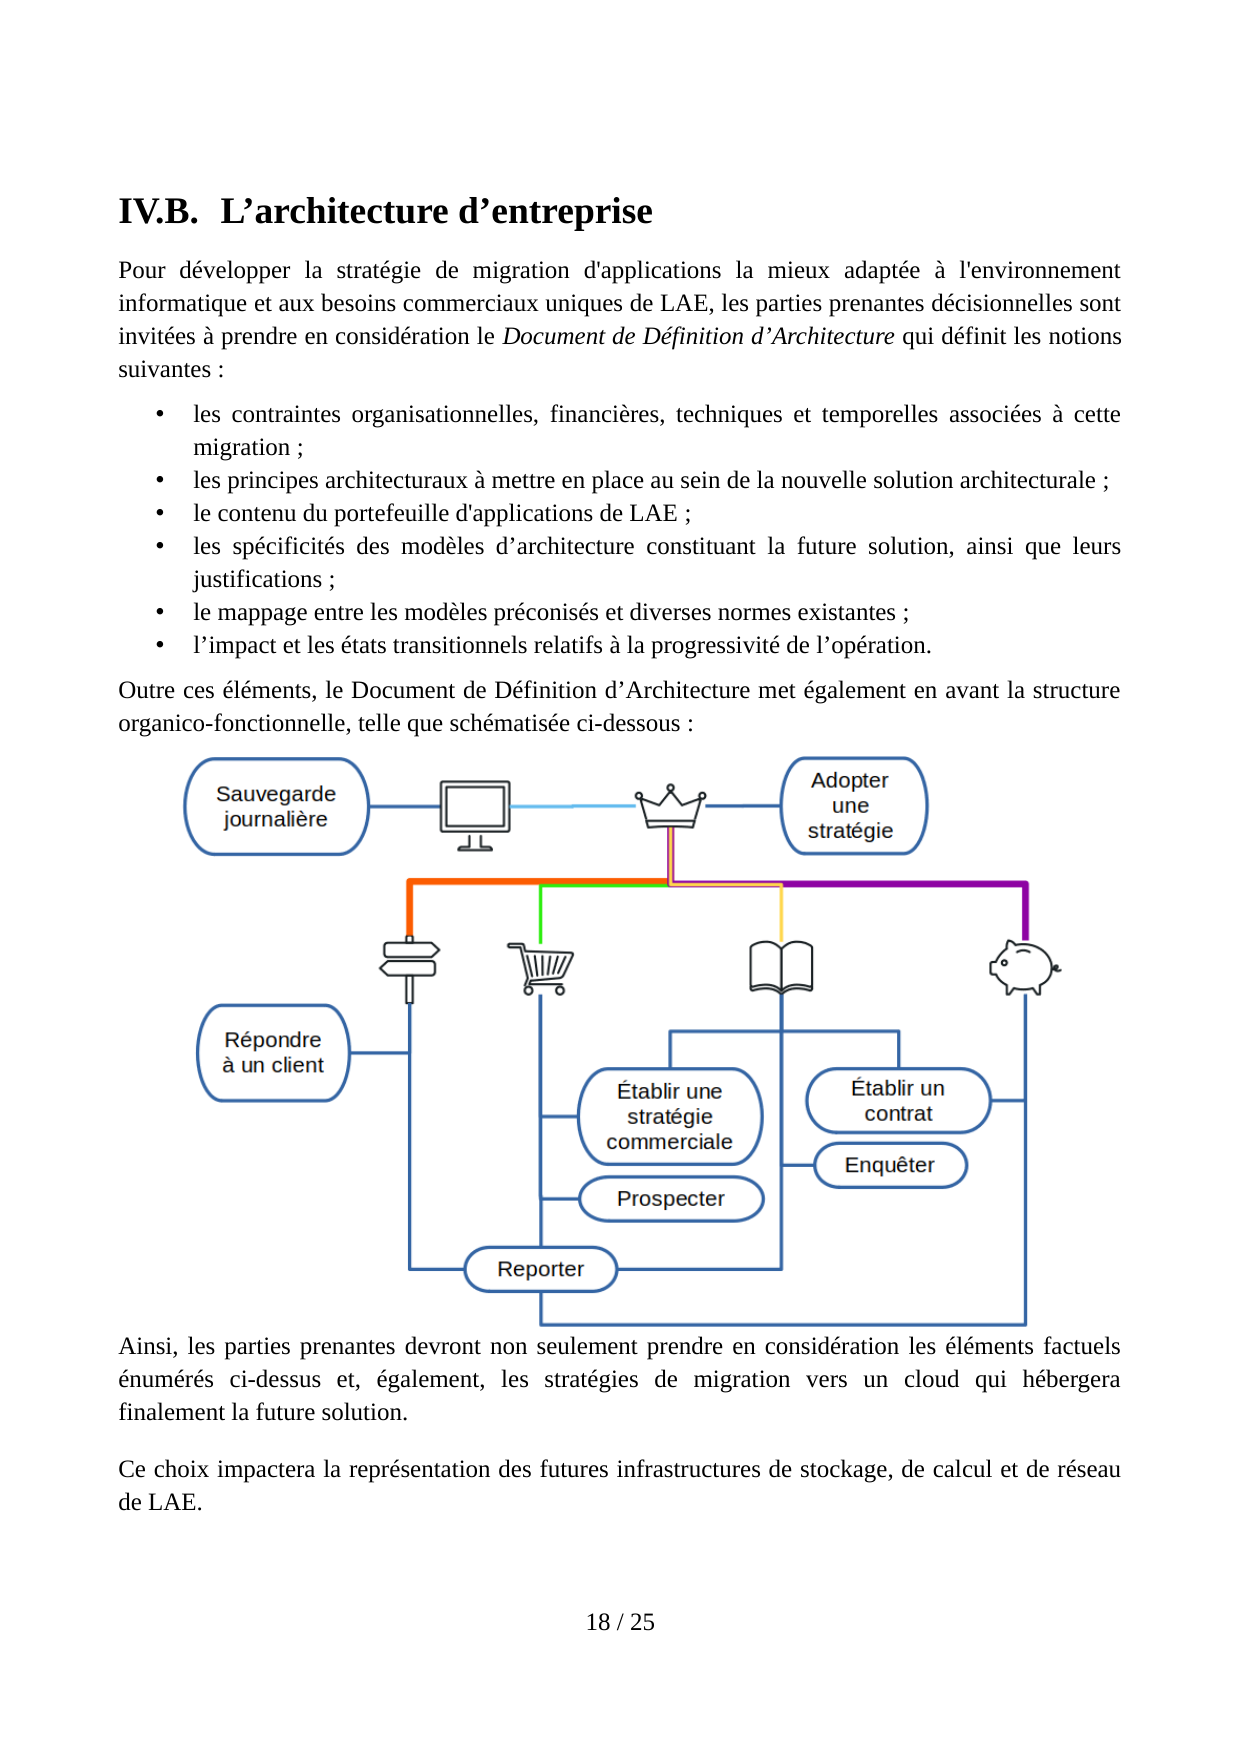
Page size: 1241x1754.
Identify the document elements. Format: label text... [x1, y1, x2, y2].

picture [175, 755, 1065, 1332]
list l’impact et les états transitionnels relatifs à la progressivité de l’opération. [156, 630, 1122, 659]
list le contenu du portefeuille d'applications de LAE ; [156, 498, 1122, 527]
subtitle L’architecture d’entreprise [118, 188, 1122, 231]
text Pour développer la stratégie de migration d'applications la mieux adaptée à l'environnement informatique et aux besoins commerciaux uniques de LAE, les parties prenantes décisionnelles sont invitées à prendre en considération le Document de Définition d’Architecture qui définit les notions suivantes : [118, 255, 1122, 383]
text Ce choix impactera la représentation des futures infrastructures de stockage, de calcul et de réseau de LAE. [118, 1454, 1122, 1516]
list les spécificités des modèles d’architecture constituant la future solution, ainsi que leurs justifications ; [156, 531, 1122, 593]
text Outre ces éléments, le Document de Définition d’Architecture met également en avant la structure organico-fonctionnelle, telle que schématisée ci-dessous : [118, 675, 1122, 737]
list les principes architecturaux à mettre en place au sein de la nouvelle solution architecturale ; [156, 465, 1122, 494]
list les contraintes organisationnelles, financières, techniques et temporelles associées à cette migration ; [156, 399, 1122, 461]
list le mappage entre les modèles préconisés et diverses normes existantes ; [156, 597, 1122, 626]
text Ainsi, les parties prenantes devront non seulement prendre en considération les éléments factuels énumérés ci-dessus et, également, les stratégies de migration vers un cloud qui hébergera finalement la future solution. [118, 1332, 1122, 1426]
